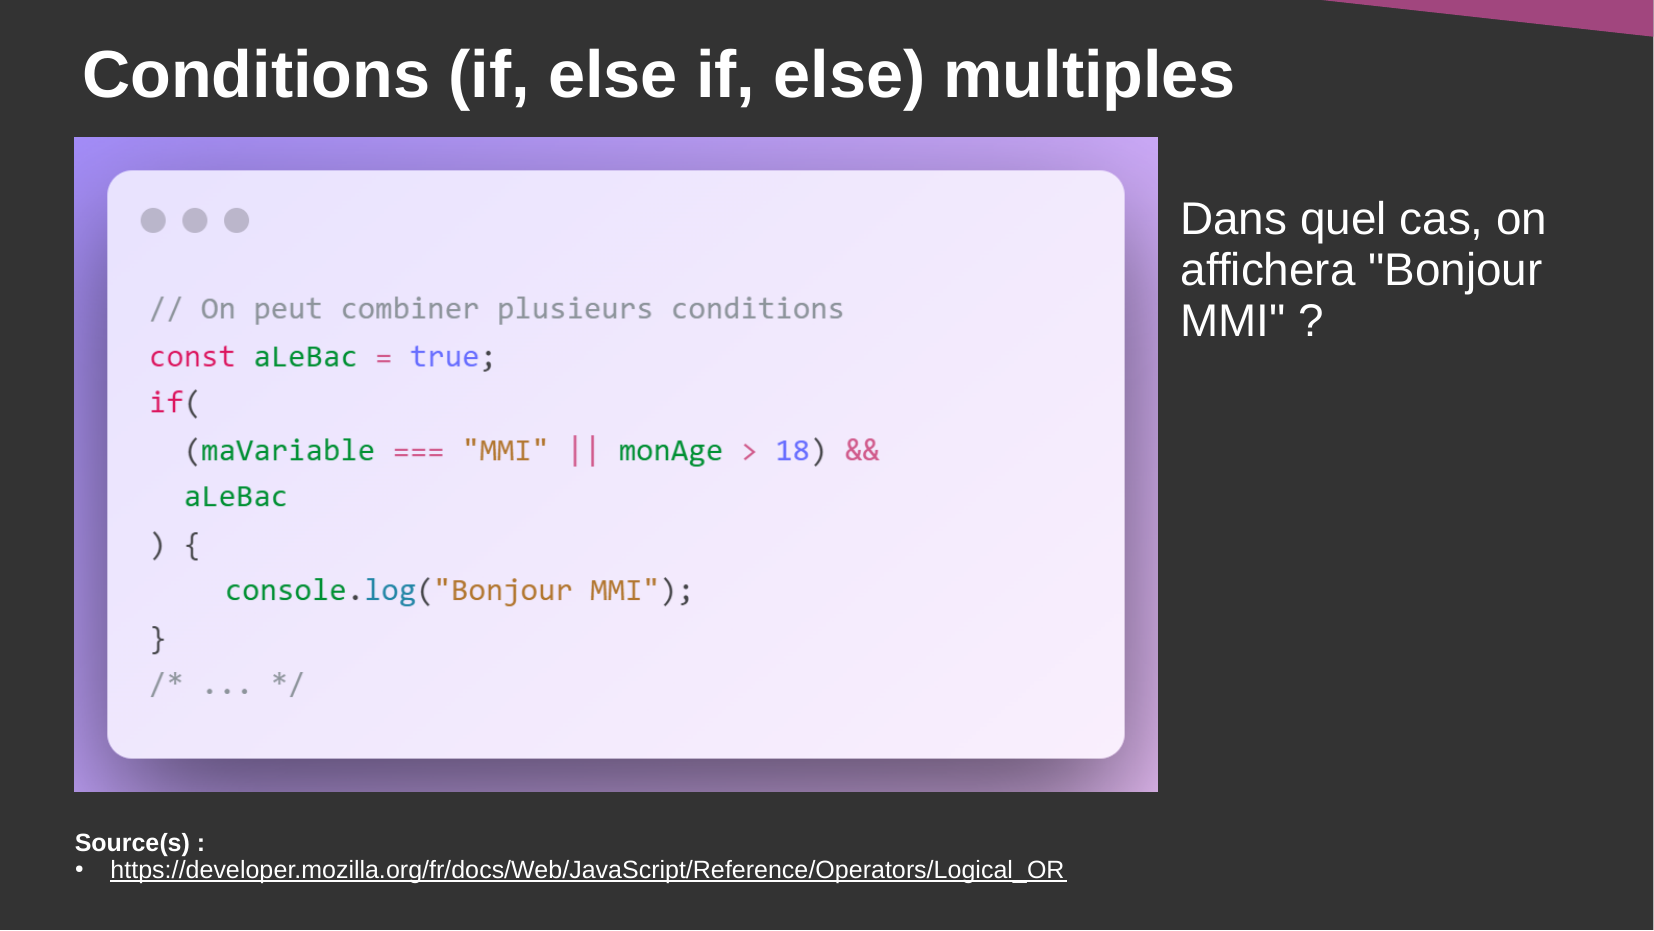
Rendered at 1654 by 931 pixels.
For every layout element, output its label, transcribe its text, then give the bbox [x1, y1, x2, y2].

title Conditions (if, else if, else) multiples [82, 37, 1571, 114]
title Dans quel cas, on affichera "Bonjour MMI" ? [1180, 192, 1630, 347]
text_box [1321, 0, 1654, 37]
text_box Source(s) : https://developer.mozilla.org/fr/docs/Web/JavaScript/Reference/Operators/Logical_OR [60, 820, 1583, 892]
picture [74, 137, 1158, 792]
